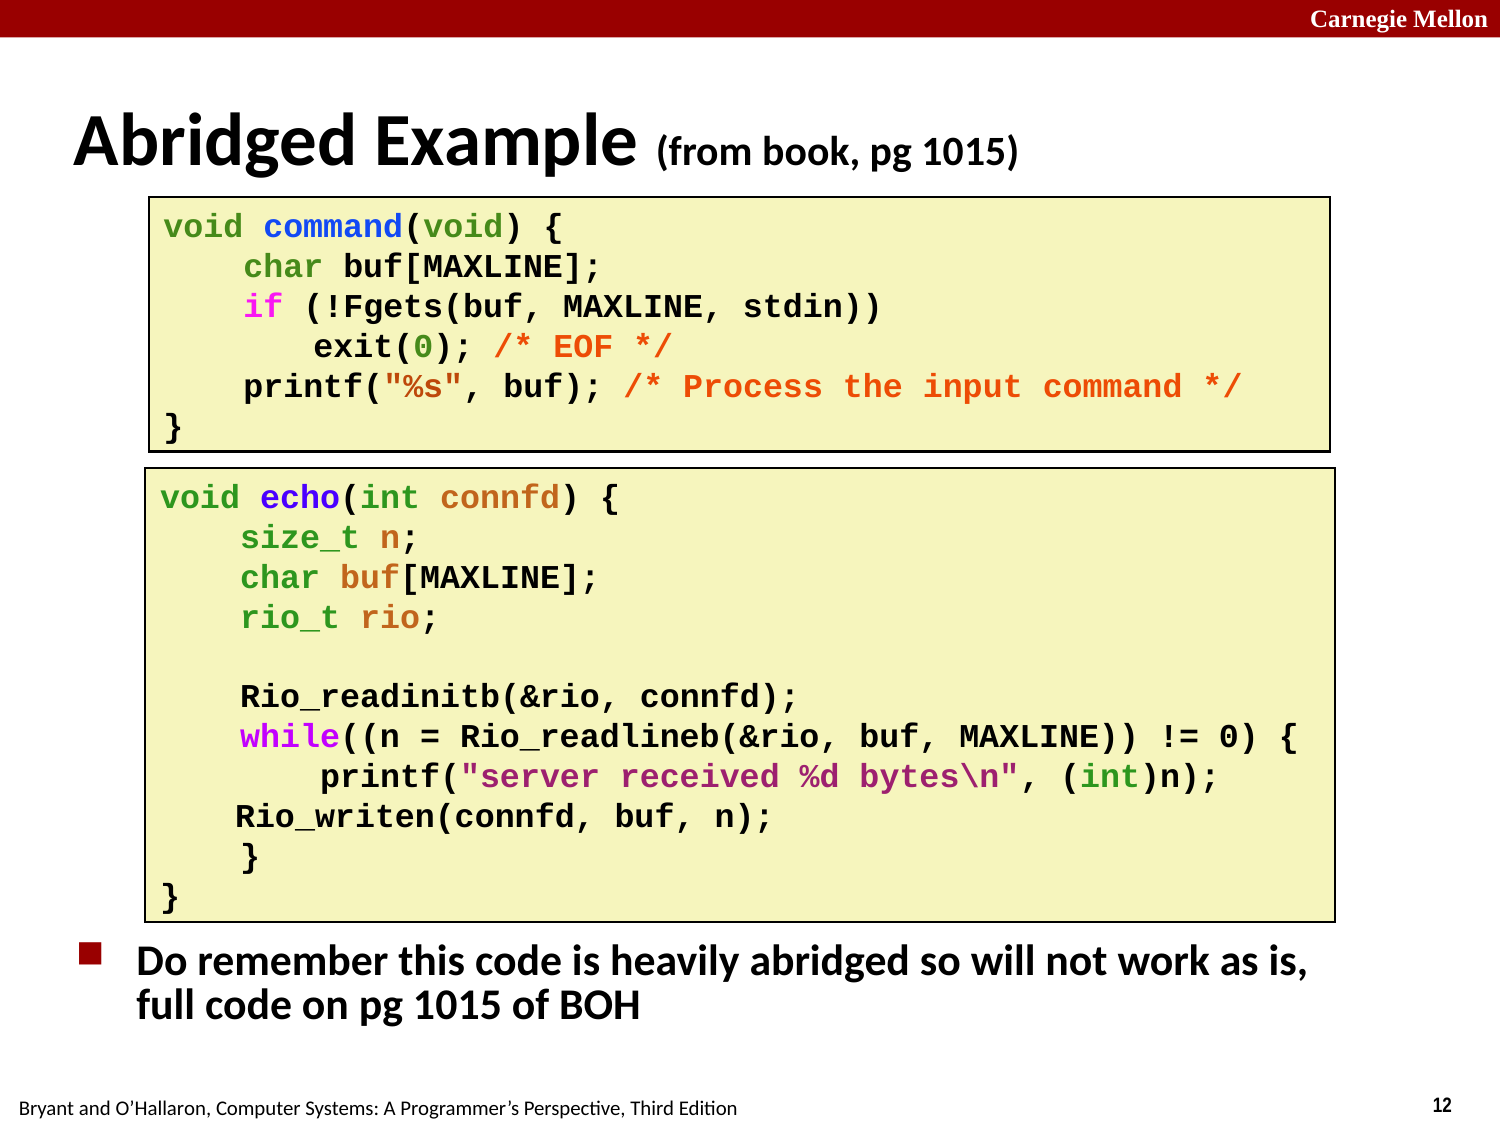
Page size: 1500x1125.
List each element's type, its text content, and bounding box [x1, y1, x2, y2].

text_box void echo(int connfd) { size_t n; char buf[MAXLINE]; rio_t rio; Rio_readinitb(&rio, connfd); while((n = Rio_readlineb(&rio, buf, MAXLINE)) != 0) { printf("server received %d bytes\n", (int)n); Rio_writen(connfd, buf, n); } } [145, 467, 1336, 922]
list Do remember this code is heavily abridged so will not work as is, full code on pg 1015 of BOH [65, 931, 1361, 1086]
title Abridged Example (from book, pg 1015) [58, 72, 1304, 198]
text_box void command(void) { char buf[MAXLINE]; if (!Fgets(buf, MAXLINE, stdin)) exit(0); /* EOF */ printf("%s", buf); /* Process the input command */ } [148, 197, 1331, 452]
